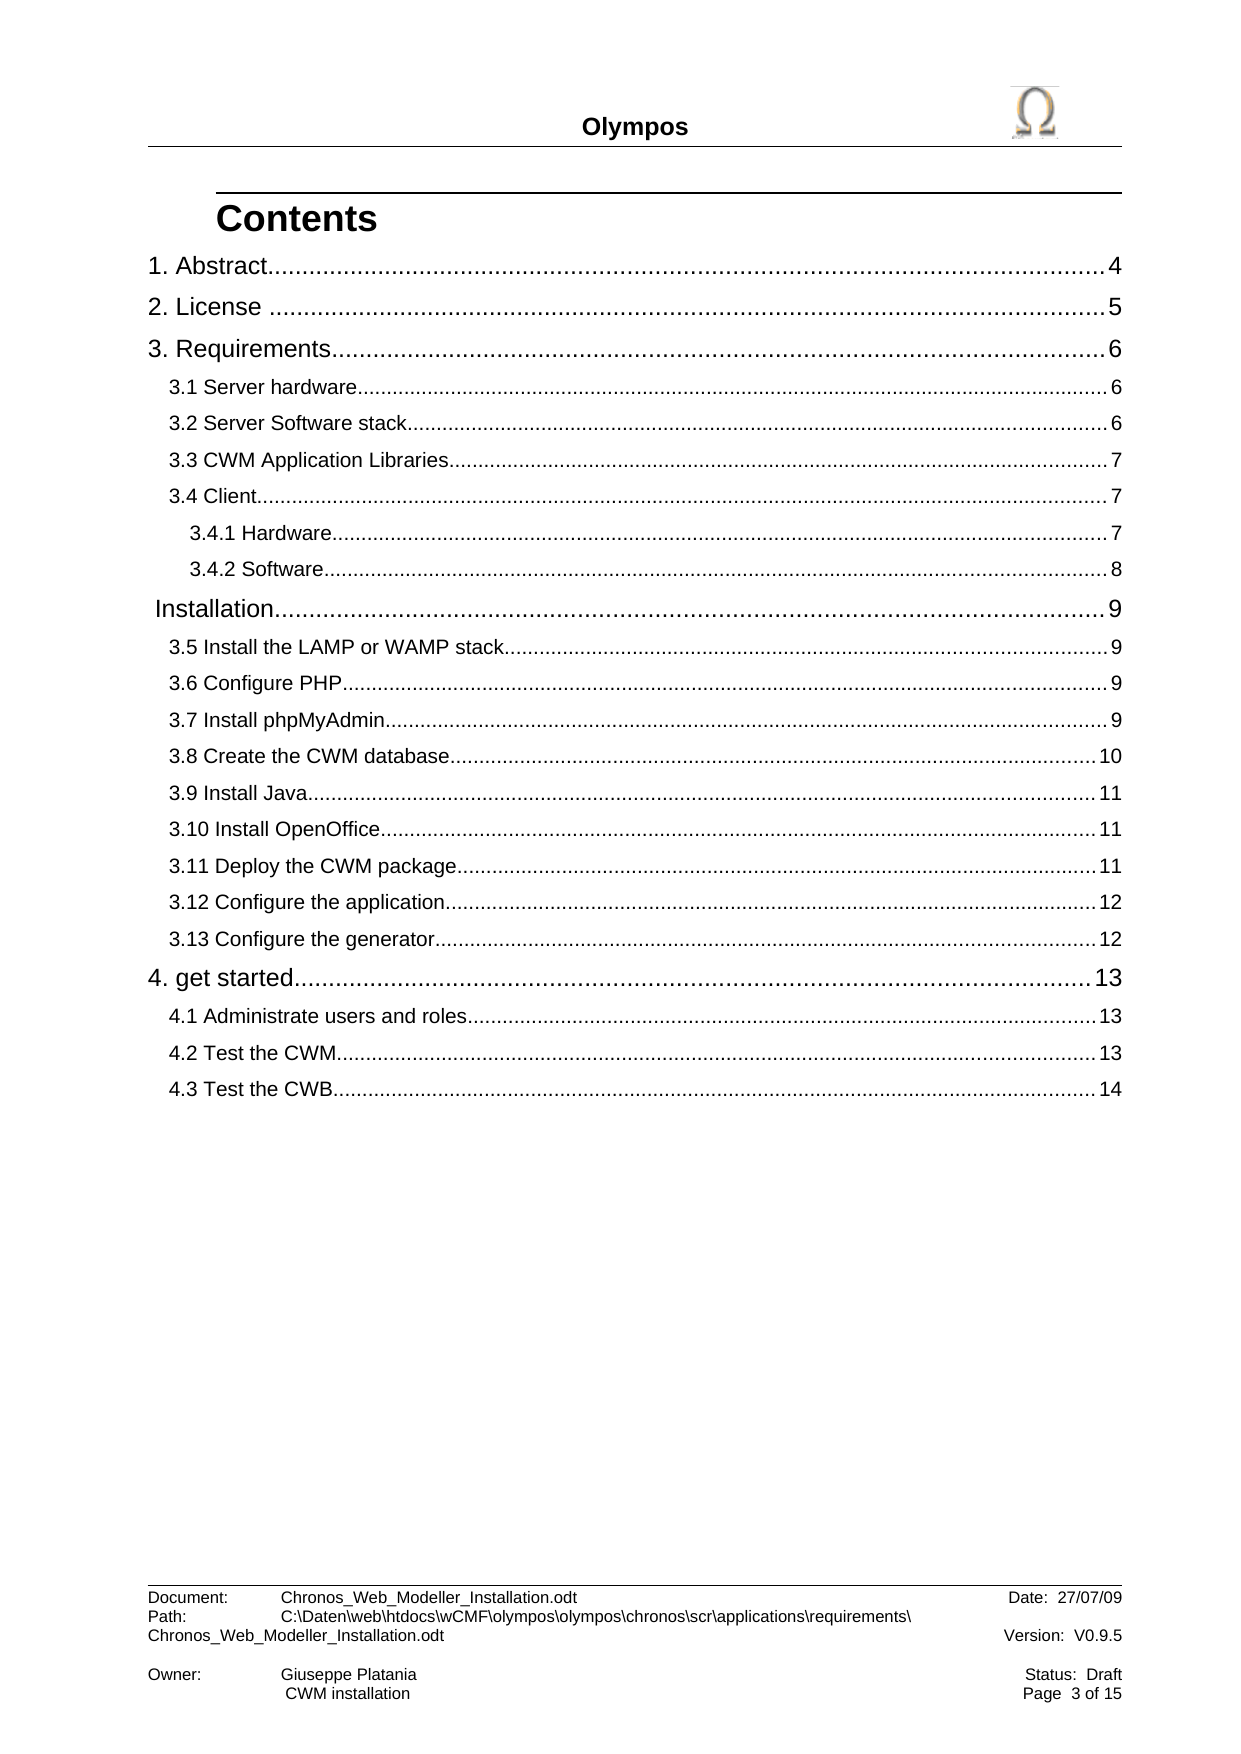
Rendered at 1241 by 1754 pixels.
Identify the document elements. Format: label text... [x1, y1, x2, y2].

text 3.12 Configure the application 12 [168, 890, 1122, 914]
text 1. Abstract 4 [148, 251, 1122, 280]
text 4.2 Test the CWM 13 [168, 1041, 1122, 1064]
text 3.11 Deploy the CWM package 11 [168, 853, 1122, 877]
text Installation 9 [148, 593, 1122, 622]
text 3. Requirements 6 [148, 333, 1122, 362]
text 3.1 Server hardware 6 [168, 375, 1122, 399]
text 3.2 Server Software stack 6 [168, 411, 1122, 435]
text 4.3 Test the CWB 14 [168, 1077, 1122, 1101]
text 3.4.2 Software 8 [189, 557, 1122, 581]
text 3.4.1 Hardware 7 [189, 521, 1122, 544]
subtitle Contents [216, 194, 1122, 239]
text 3.9 Install Java 11 [168, 781, 1122, 804]
text 3.3 CWM Application Libraries 7 [168, 448, 1122, 472]
text 3.4 Client 7 [168, 484, 1122, 508]
text 2. License 5 [148, 292, 1122, 321]
text 4. get started 13 [148, 963, 1122, 992]
text 3.7 Install phpMyAdmin 9 [168, 708, 1122, 732]
picture [1010, 85, 1060, 139]
text 3.6 Configure PHP 9 [168, 671, 1122, 695]
text 3.8 Create the CWM database 10 [168, 744, 1122, 768]
text 3.10 Install OpenOffice 11 [168, 817, 1122, 841]
text 3.13 Configure the generator 12 [168, 926, 1122, 950]
text 3.5 Install the LAMP or WAMP stack 9 [168, 635, 1122, 659]
text 4.1 Administrate users and roles 13 [168, 1004, 1122, 1028]
